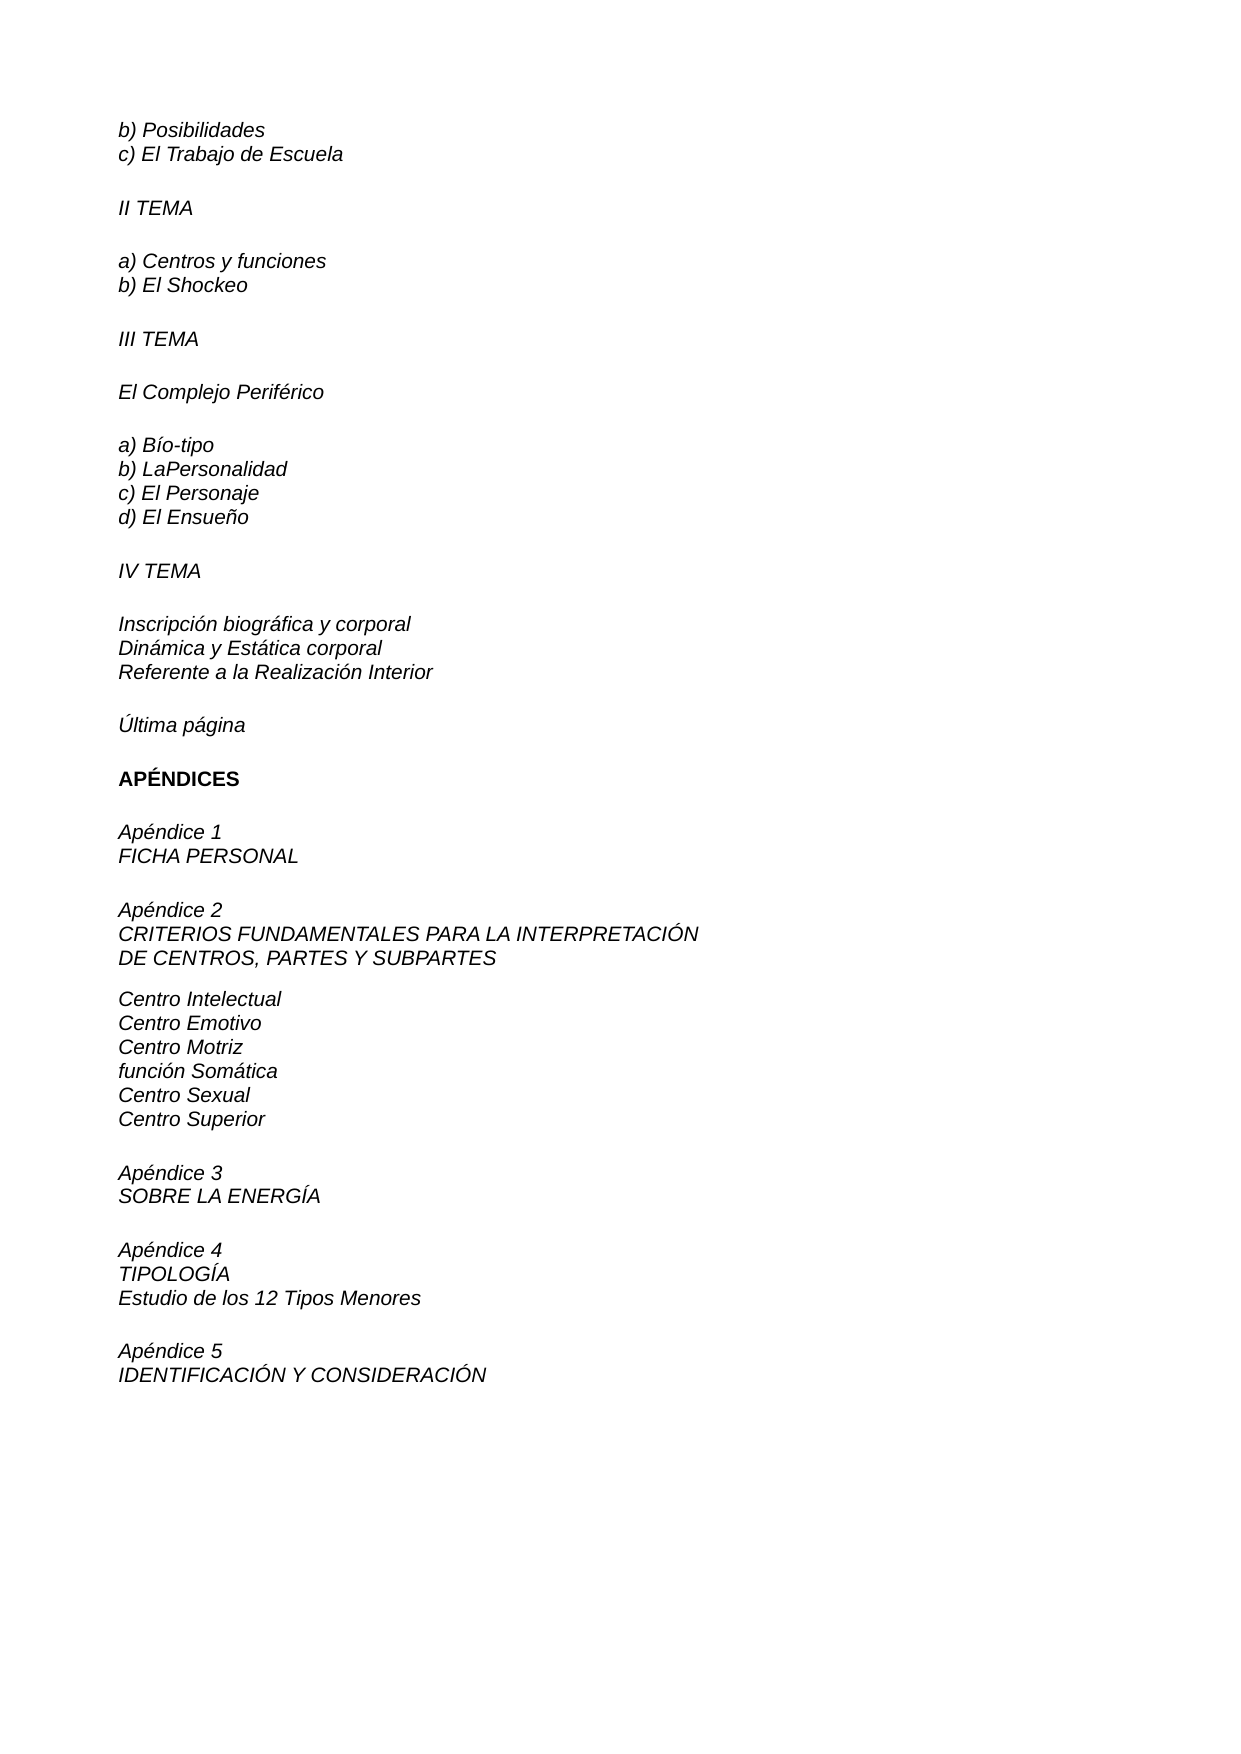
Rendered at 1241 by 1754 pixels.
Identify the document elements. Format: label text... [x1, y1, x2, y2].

text Última página [118, 713, 1122, 737]
text Centro Superior [118, 1107, 1122, 1131]
text Apéndice 4 [118, 1238, 1122, 1262]
text Inscripción biográfica y corporal [118, 612, 1122, 636]
text función Somática [118, 1059, 1122, 1083]
text Centro Sexual [118, 1083, 1122, 1107]
text b) El Shockeo [118, 273, 1122, 297]
text IV TEMA [118, 558, 1122, 582]
text Centro Motriz [118, 1035, 1122, 1059]
text a) Bío-tipo [118, 433, 1122, 457]
text Apéndice 5 [118, 1339, 1122, 1363]
text Centro Intelectual [118, 987, 1122, 1011]
text b) Posibilidades [118, 118, 1122, 142]
text CRITERIOS FUNDAMENTALES PARA LA INTERPRETACIÓN [118, 922, 1122, 946]
text Dinámica y Estática corporal [118, 636, 1122, 660]
text c) El Personaje [118, 481, 1122, 505]
text Centro Emotivo [118, 1011, 1122, 1035]
text SOBRE LA ENERGÍA [118, 1184, 1122, 1208]
text III TEMA [118, 326, 1122, 350]
text Apéndice 2 [118, 898, 1122, 922]
text c) El Trabajo de Escuela [118, 142, 1122, 166]
text FICHA PERSONAL [118, 844, 1122, 868]
text TIPOLOGÍA [118, 1262, 1122, 1286]
text b) LaPersonalidad [118, 457, 1122, 481]
text DE CENTROS, PARTES Y SUBPARTES [118, 946, 1122, 969]
text Apéndice 3 [118, 1160, 1122, 1184]
text II TEMA [118, 196, 1122, 219]
text APÉNDICES [118, 767, 1122, 791]
text d) El Ensueño [118, 505, 1122, 529]
text Referente a la Realización Interior [118, 660, 1122, 684]
text Apéndice 1 [118, 820, 1122, 844]
text IDENTIFICACIÓN Y CONSIDERACIÓN [118, 1363, 1122, 1387]
text Estudio de los 12 Tipos Menores [118, 1286, 1122, 1310]
text a) Centros y funciones [118, 249, 1122, 273]
text El Complejo Periférico [118, 380, 1122, 404]
